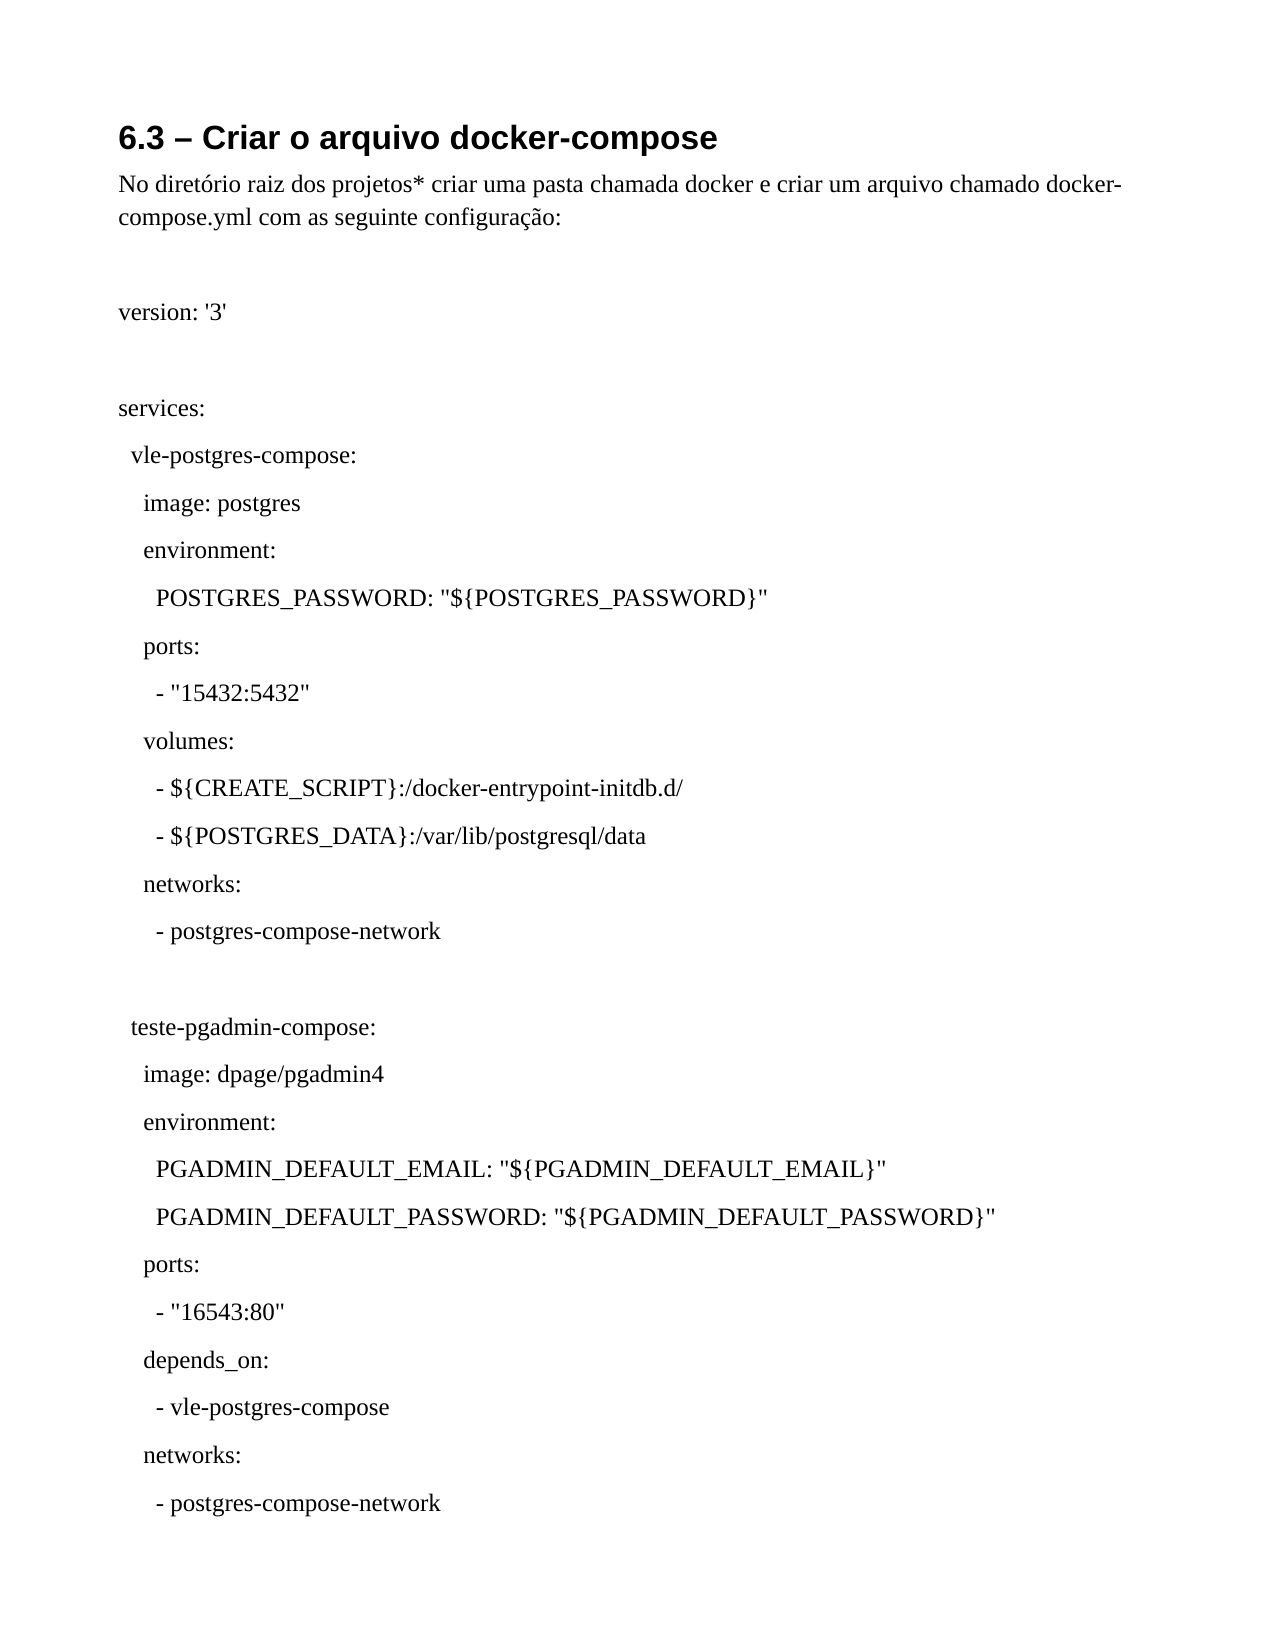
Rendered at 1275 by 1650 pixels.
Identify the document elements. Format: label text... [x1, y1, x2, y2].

text No diretório raiz dos projetos* criar uma pasta chamada docker e criar um arquivo chamado docker-compose.yml com as seguinte configuração: [118, 169, 1157, 231]
text vle-postgres-compose: [118, 440, 1157, 469]
text ports: [118, 1249, 1157, 1278]
text environment: [118, 1107, 1157, 1136]
text environment: [118, 536, 1157, 564]
text - postgres-compose-network [118, 1488, 1157, 1516]
text - ${CREATE_SCRIPT}:/docker-entrypoint-initdb.d/ [118, 773, 1157, 802]
text - vle-postgres-compose [118, 1392, 1157, 1421]
text networks: [118, 1440, 1157, 1469]
text - "15432:5432" [118, 678, 1157, 707]
text networks: [118, 869, 1157, 897]
text - ${POSTGRES_DATA}:/var/lib/postgresql/data [118, 821, 1157, 850]
text depends_on: [118, 1345, 1157, 1373]
text services: [118, 393, 1157, 421]
text teste-pgadmin-compose: [118, 1012, 1157, 1040]
text PGADMIN_DEFAULT_PASSWORD: "${PGADMIN_DEFAULT_PASSWORD}" [118, 1202, 1157, 1231]
text PGADMIN_DEFAULT_EMAIL: "${PGADMIN_DEFAULT_EMAIL}" [118, 1154, 1157, 1183]
text ports: [118, 631, 1157, 659]
text volumes: [118, 726, 1157, 755]
text image: postgres [118, 488, 1157, 517]
text version: '3' [118, 297, 1157, 326]
text - postgres-compose-network [118, 916, 1157, 945]
text POSTGRES_PASSWORD: "${POSTGRES_PASSWORD}" [118, 583, 1157, 612]
text image: dpage/pgadmin4 [118, 1059, 1157, 1088]
subtitle 6.3 – Criar o arquivo docker-compose [118, 118, 1157, 157]
text - "16543:80" [118, 1297, 1157, 1326]
